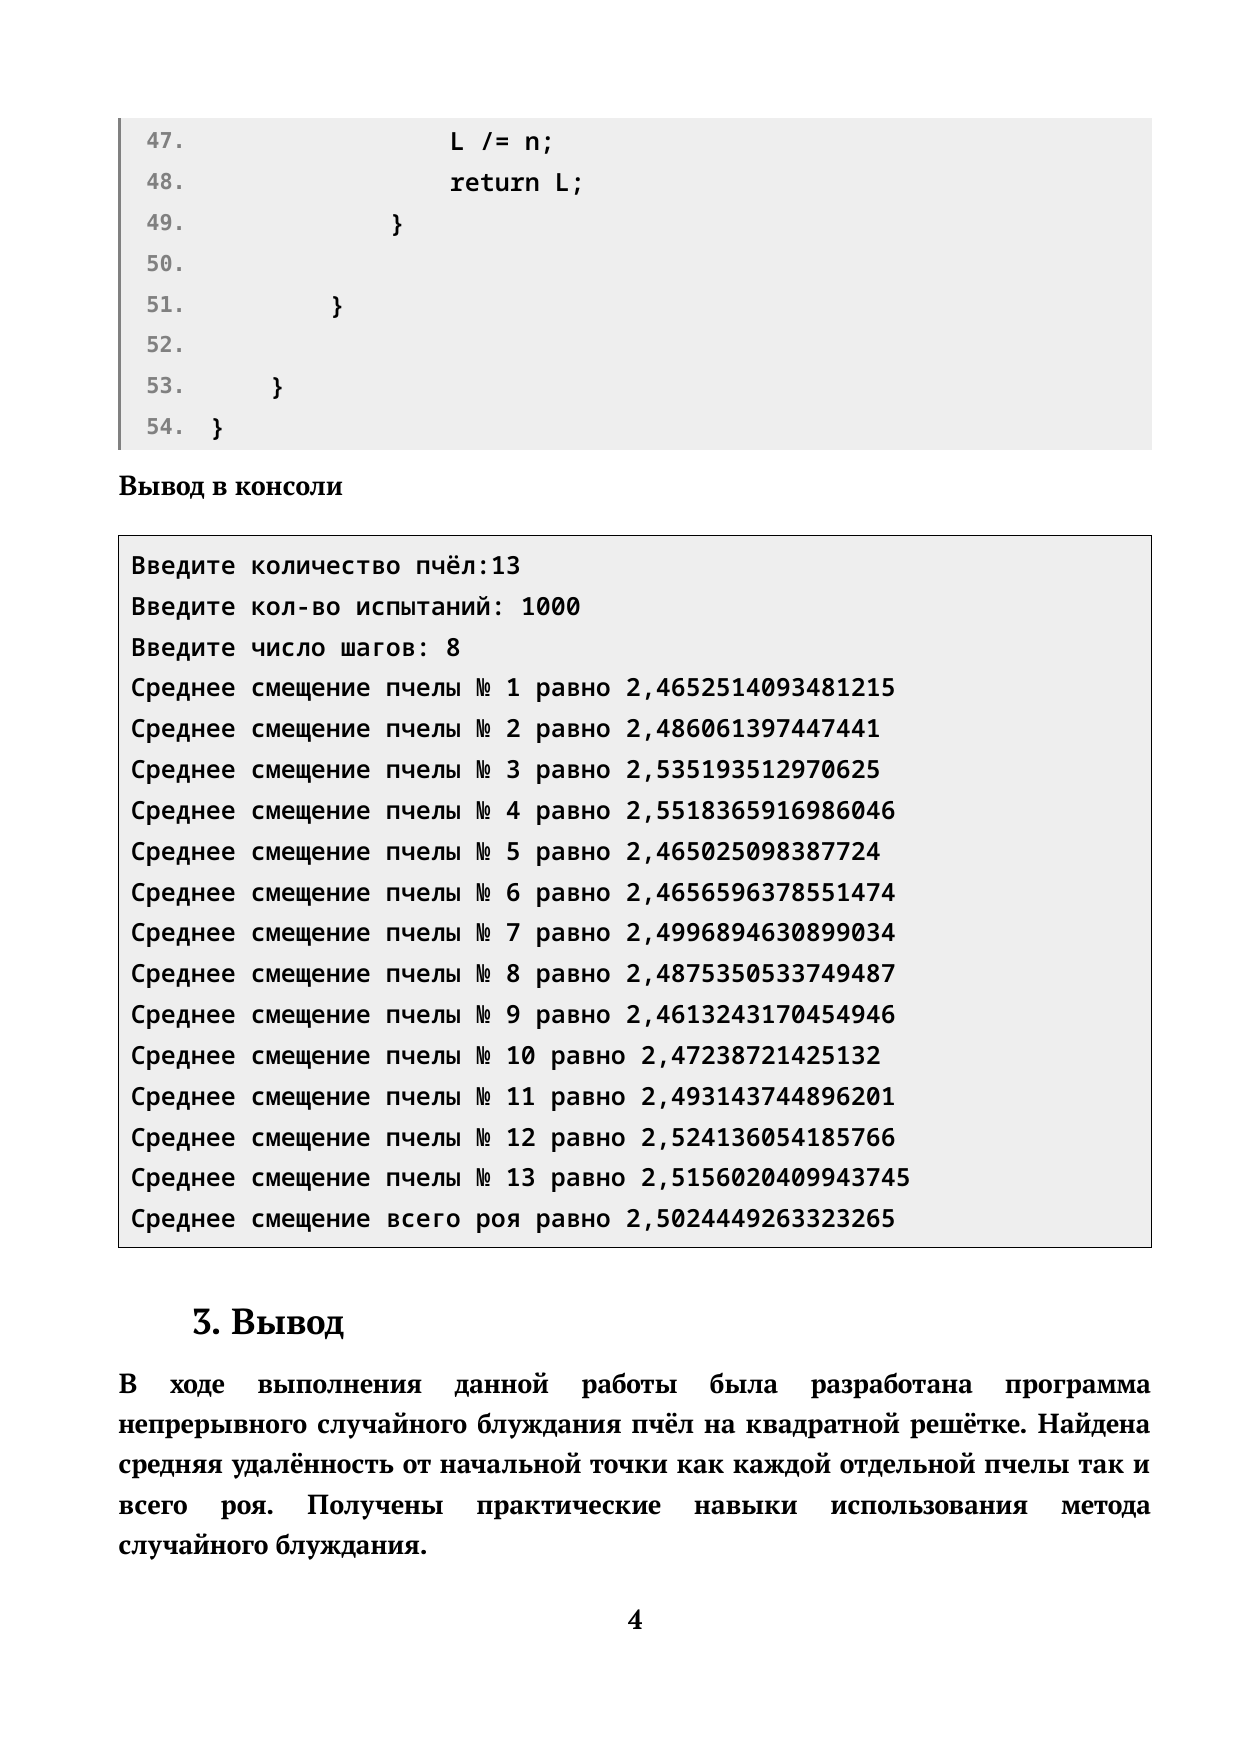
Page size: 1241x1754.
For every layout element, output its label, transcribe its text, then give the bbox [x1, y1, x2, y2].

text Среднее смещение пчелы № 1 равно 2,4652514093481215 [119, 658, 1151, 698]
text Вывод в консоли [118, 468, 1152, 502]
text Среднее смещение пчелы № 13 равно 2,5156020409943745 [119, 1148, 1151, 1188]
subtitle 3. Вывод [192, 1298, 1152, 1343]
text Среднее смещение пчелы № 12 равно 2,524136054185766 [119, 1107, 1151, 1148]
text Среднее смещение пчелы № 7 равно 2,4996894630899034 [119, 903, 1151, 943]
text Среднее смещение пчелы № 4 равно 2,5518365916986046 [119, 780, 1151, 821]
text Введите количество пчёл:13 [119, 536, 1151, 576]
text В ходе выполнения данной работы была разработана программа непрерывного случайного блуждания пчёл на квадратной решётке. Найдена средняя удалённость от начальной точки как каждой отдельной пчелы так и всего роя. Получены практические навыки использования метода случайного блуждания. [118, 1366, 1152, 1561]
text Введите число шагов: 8 [119, 617, 1151, 658]
text Введите кол-во испытаний: 1000 [119, 576, 1151, 617]
list L /= n; [121, 118, 1152, 158]
list } [121, 281, 1152, 321]
list return L; [121, 159, 1152, 199]
text Среднее смещение всего роя равно 2,5024449263323265 [119, 1188, 1151, 1247]
text Среднее смещение пчелы № 9 равно 2,4613243170454946 [119, 984, 1151, 1025]
list } [121, 404, 1152, 450]
text Среднее смещение пчелы № 2 равно 2,486061397447441 [119, 698, 1151, 739]
text Среднее смещение пчелы № 5 равно 2,465025098387724 [119, 821, 1151, 862]
text Среднее смещение пчелы № 11 равно 2,493143744896201 [119, 1066, 1151, 1107]
list } [121, 200, 1152, 240]
text Среднее смещение пчелы № 6 равно 2,4656596378551474 [119, 862, 1151, 903]
list } [121, 363, 1152, 403]
text Среднее смещение пчелы № 3 равно 2,535193512970625 [119, 739, 1151, 780]
text Среднее смещение пчелы № 10 равно 2,47238721425132 [119, 1025, 1151, 1066]
text Среднее смещение пчелы № 8 равно 2,4875350533749487 [119, 943, 1151, 984]
